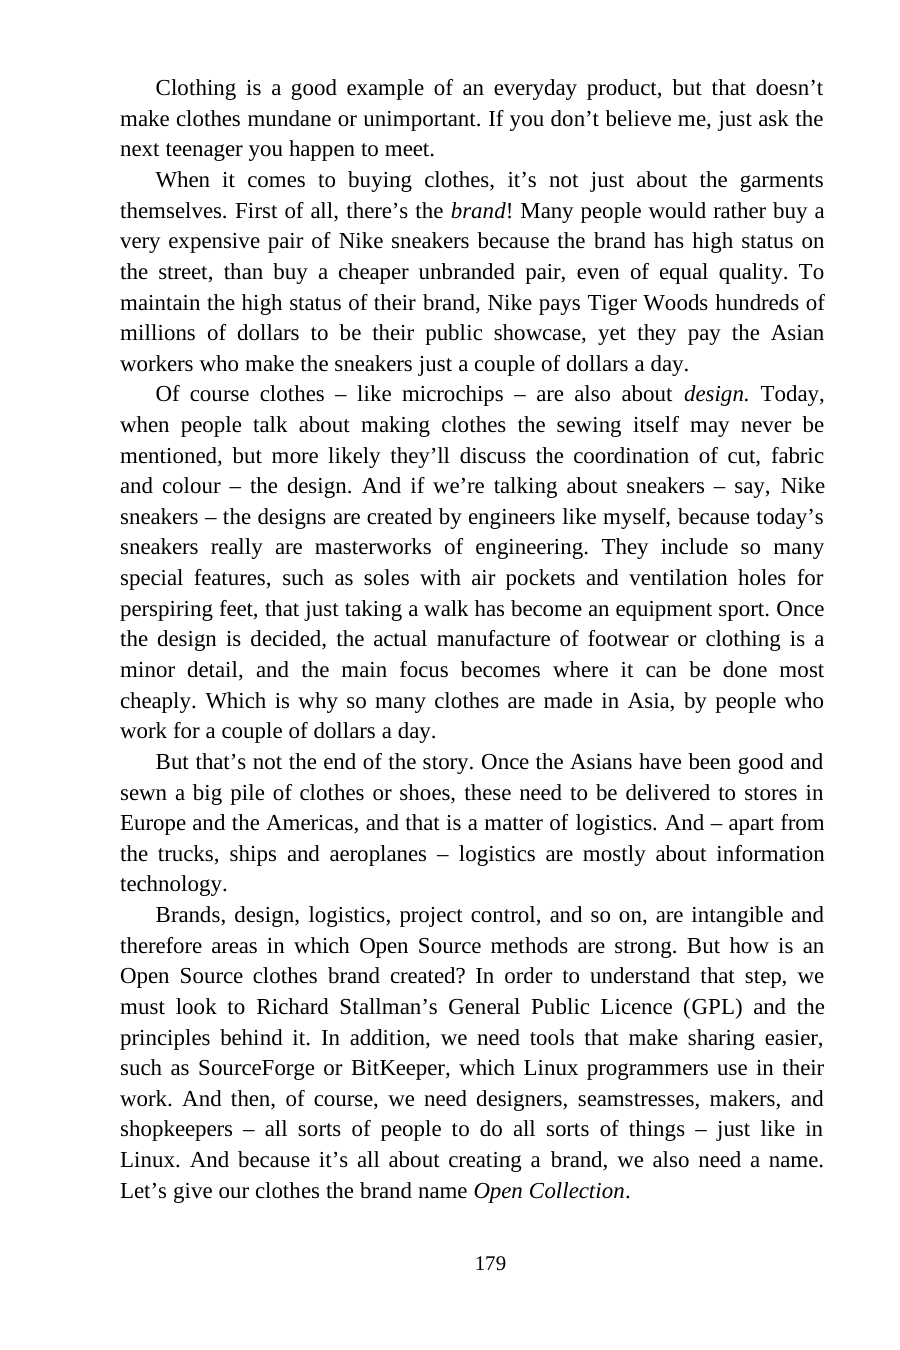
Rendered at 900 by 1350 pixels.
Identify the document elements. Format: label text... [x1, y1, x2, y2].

text Of course clothes – like microchips – are also about design. Today, when people talk about making clothes the sewing itself may never be mentioned, but more likely they’ll discuss the coordination of cut, fabric and colour – the design. And if we’re talking about sneakers – say, Nike sneakers – the designs are created by engineers like myself, because today’s sneakers really are masterworks of engineering. They include so many special features, such as soles with air pockets and ventilation holes for perspiring feet, that just taking a walk has become an equipment sport. Once the design is decided, the actual manufacture of footwear or clothing is a minor detail, and the main focus becomes where it can be done most cheaply. Which is why so many clothes are made in Asia, by people who work for a couple of dollars a day. [120, 381, 825, 744]
text Clothing is a good example of an everyday product, but that doesn’t make clothes mundane or unimportant. If you don’t believe me, just ask the next teenager you happen to meet. [120, 75, 825, 162]
text Brands, design, logistics, project control, and so on, are intangible and therefore areas in which Open Source methods are strong. But how is an Open Source clothes brand created? In order to understand that step, we must look to Richard Stallman’s General Public Licence (GPL) and the principles behind it. In addition, we need tools that make sharing easier, such as SourceForge or BitKeeper, which Linux programmers use in their work. And then, of course, we need designers, seamstresses, makers, and shopkeepers – all sorts of people to do all sorts of things – just like in Linux. And because it’s all about creating a brand, we also need a name. Let’s give our clothes the brand name Open Collection. [120, 902, 825, 1203]
text But that’s not the end of the story. Once the Asians have been good and sewn a big pile of clothes or shoes, these need to be delivered to stores in Europe and the Americas, and that is a matter of logistics. And – apart from the trucks, ships and aeroplanes – logistics are mostly about information technology. [120, 749, 825, 897]
text When it comes to buying clothes, it’s not just about the garments themselves. First of all, there’s the brand! Many people would rather buy a very expensive pair of Nike sneakers because the brand has high status on the street, than buy a cheaper unbranded pair, even of equal quality. To maintain the high status of their brand, Nike pays Tiger Woods hundreds of millions of dollars to be their public showcase, yet they pay the Asian workers who make the sneakers just a couple of dollars a day. [120, 167, 825, 376]
